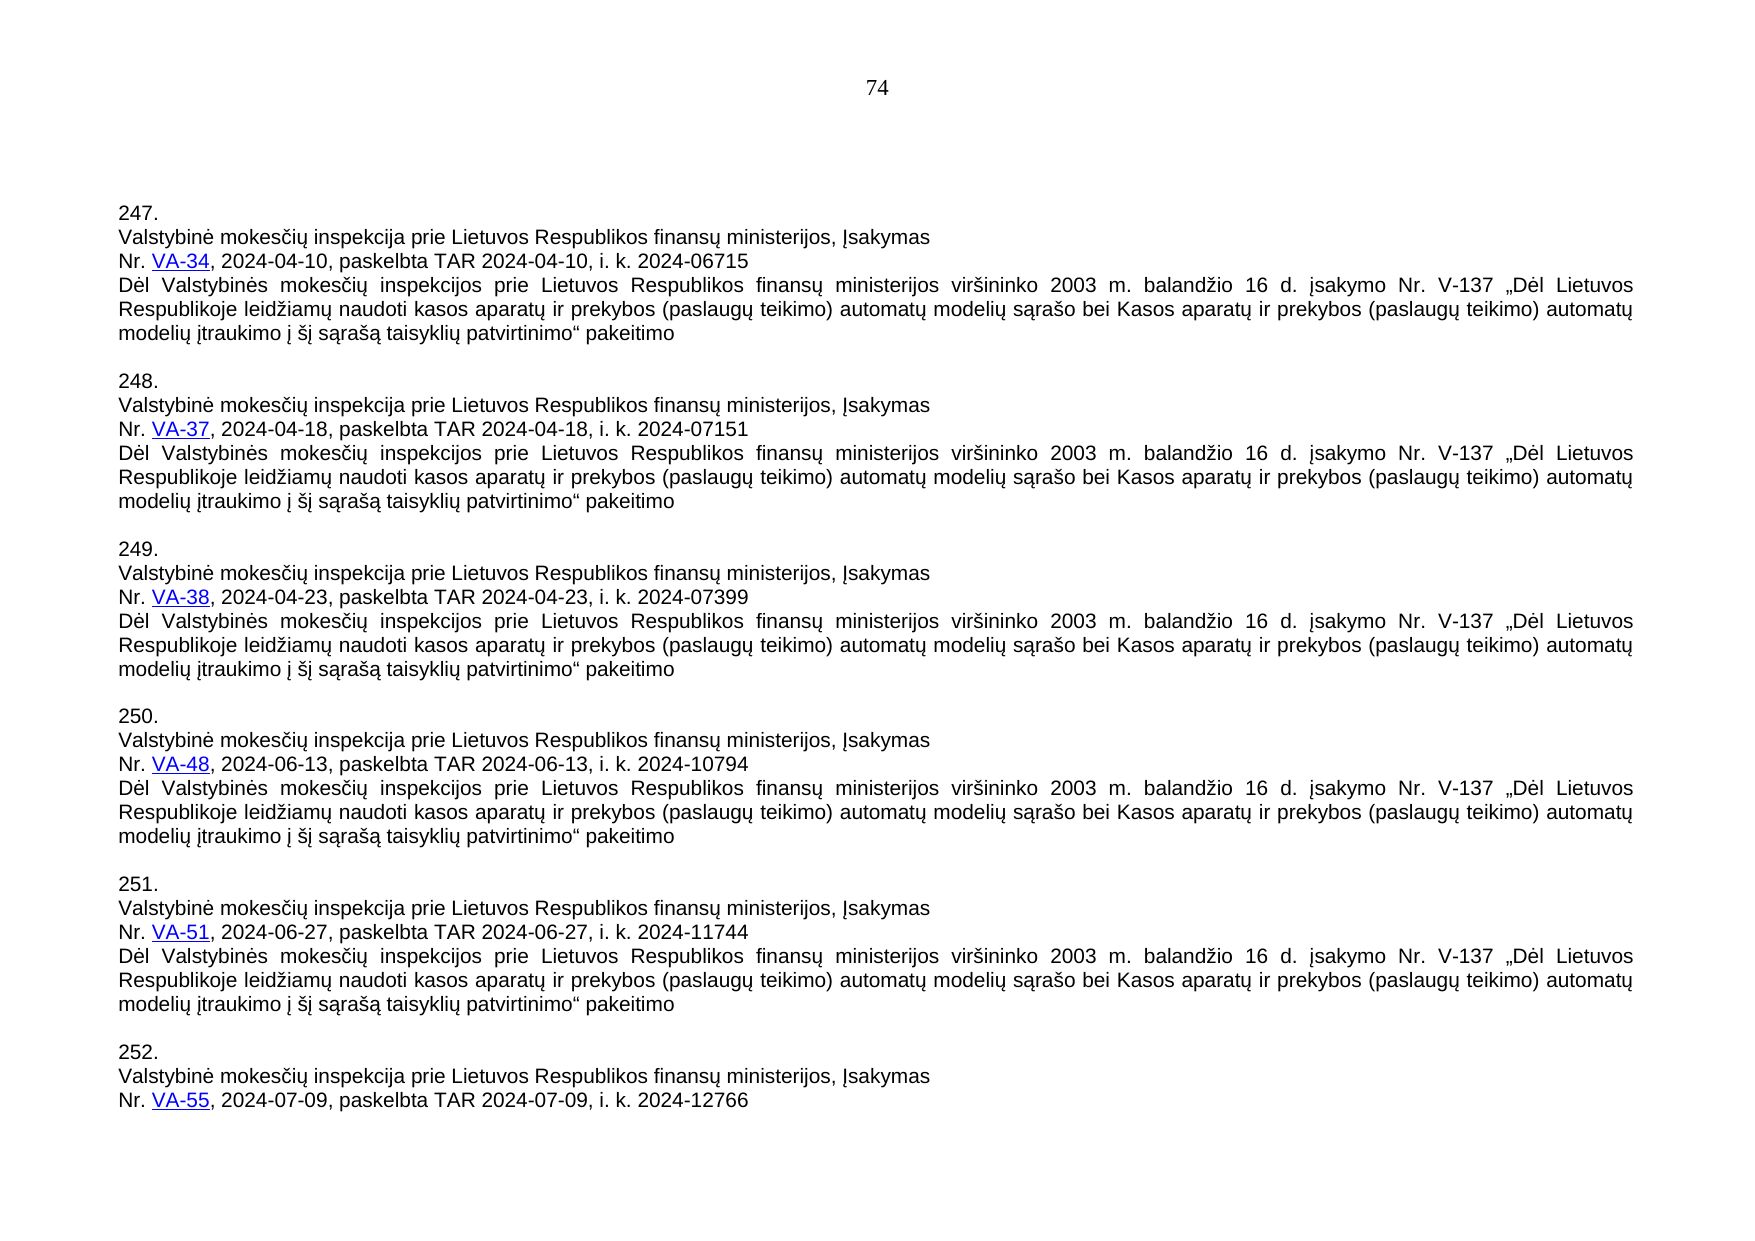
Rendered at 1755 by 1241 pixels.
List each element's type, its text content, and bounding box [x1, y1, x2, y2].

text Dėl Valstybinės mokesčių inspekcijos prie Lietuvos Respublikos finansų ministerijos viršininko 2003 m. balandžio 16 d. įsakymo Nr. V-137 „Dėl Lietuvos Respublikoje leidžiamų naudoti kasos aparatų ir prekybos (paslaugų teikimo) automatų modelių sąrašo bei Kasos aparatų ir prekybos (paslaugų teikimo) automatų modelių įtraukimo į šį sąrašą taisyklių patvirtinimo“ pakeitimo [118, 944, 1636, 1016]
text Valstybinė mokesčių inspekcija prie Lietuvos Respublikos finansų ministerijos, Įsakymas [118, 1064, 1636, 1088]
text 250. [118, 704, 1636, 728]
text Valstybinė mokesčių inspekcija prie Lietuvos Respublikos finansų ministerijos, Įsakymas [118, 728, 1636, 752]
text Dėl Valstybinės mokesčių inspekcijos prie Lietuvos Respublikos finansų ministerijos viršininko 2003 m. balandžio 16 d. įsakymo Nr. V-137 „Dėl Lietuvos Respublikoje leidžiamų naudoti kasos aparatų ir prekybos (paslaugų teikimo) automatų modelių sąrašo bei Kasos aparatų ir prekybos (paslaugų teikimo) automatų modelių įtraukimo į šį sąrašą taisyklių patvirtinimo“ pakeitimo [118, 441, 1636, 513]
text 249. [118, 537, 1636, 561]
text Nr. VA-38, 2024-04-23, paskelbta TAR 2024-04-23, i. k. 2024-07399 [118, 584, 1636, 608]
text Dėl Valstybinės mokesčių inspekcijos prie Lietuvos Respublikos finansų ministerijos viršininko 2003 m. balandžio 16 d. įsakymo Nr. V-137 „Dėl Lietuvos Respublikoje leidžiamų naudoti kasos aparatų ir prekybos (paslaugų teikimo) automatų modelių sąrašo bei Kasos aparatų ir prekybos (paslaugų teikimo) automatų modelių įtraukimo į šį sąrašą taisyklių patvirtinimo“ pakeitimo [118, 273, 1636, 345]
text 248. [118, 369, 1636, 393]
text Valstybinė mokesčių inspekcija prie Lietuvos Respublikos finansų ministerijos, Įsakymas [118, 896, 1636, 920]
text Valstybinė mokesčių inspekcija prie Lietuvos Respublikos finansų ministerijos, Įsakymas [118, 561, 1636, 584]
text Nr. VA-37, 2024-04-18, paskelbta TAR 2024-04-18, i. k. 2024-07151 [118, 417, 1636, 441]
text Dėl Valstybinės mokesčių inspekcijos prie Lietuvos Respublikos finansų ministerijos viršininko 2003 m. balandžio 16 d. įsakymo Nr. V-137 „Dėl Lietuvos Respublikoje leidžiamų naudoti kasos aparatų ir prekybos (paslaugų teikimo) automatų modelių sąrašo bei Kasos aparatų ir prekybos (paslaugų teikimo) automatų modelių įtraukimo į šį sąrašą taisyklių patvirtinimo“ pakeitimo [118, 776, 1636, 848]
text Dėl Valstybinės mokesčių inspekcijos prie Lietuvos Respublikos finansų ministerijos viršininko 2003 m. balandžio 16 d. įsakymo Nr. V-137 „Dėl Lietuvos Respublikoje leidžiamų naudoti kasos aparatų ir prekybos (paslaugų teikimo) automatų modelių sąrašo bei Kasos aparatų ir prekybos (paslaugų teikimo) automatų modelių įtraukimo į šį sąrašą taisyklių patvirtinimo“ pakeitimo [118, 608, 1636, 680]
text 247. [118, 201, 1636, 225]
text Nr. VA-51, 2024-06-27, paskelbta TAR 2024-06-27, i. k. 2024-11744 [118, 920, 1636, 944]
text Nr. VA-48, 2024-06-13, paskelbta TAR 2024-06-13, i. k. 2024-10794 [118, 752, 1636, 776]
text Valstybinė mokesčių inspekcija prie Lietuvos Respublikos finansų ministerijos, Įsakymas [118, 393, 1636, 417]
text Nr. VA-34, 2024-04-10, paskelbta TAR 2024-04-10, i. k. 2024-06715 [118, 249, 1636, 273]
text Nr. VA-55, 2024-07-09, paskelbta TAR 2024-07-09, i. k. 2024-12766 [118, 1088, 1636, 1112]
text 251. [118, 872, 1636, 896]
text 252. [118, 1040, 1636, 1064]
text Valstybinė mokesčių inspekcija prie Lietuvos Respublikos finansų ministerijos, Įsakymas [118, 225, 1636, 249]
